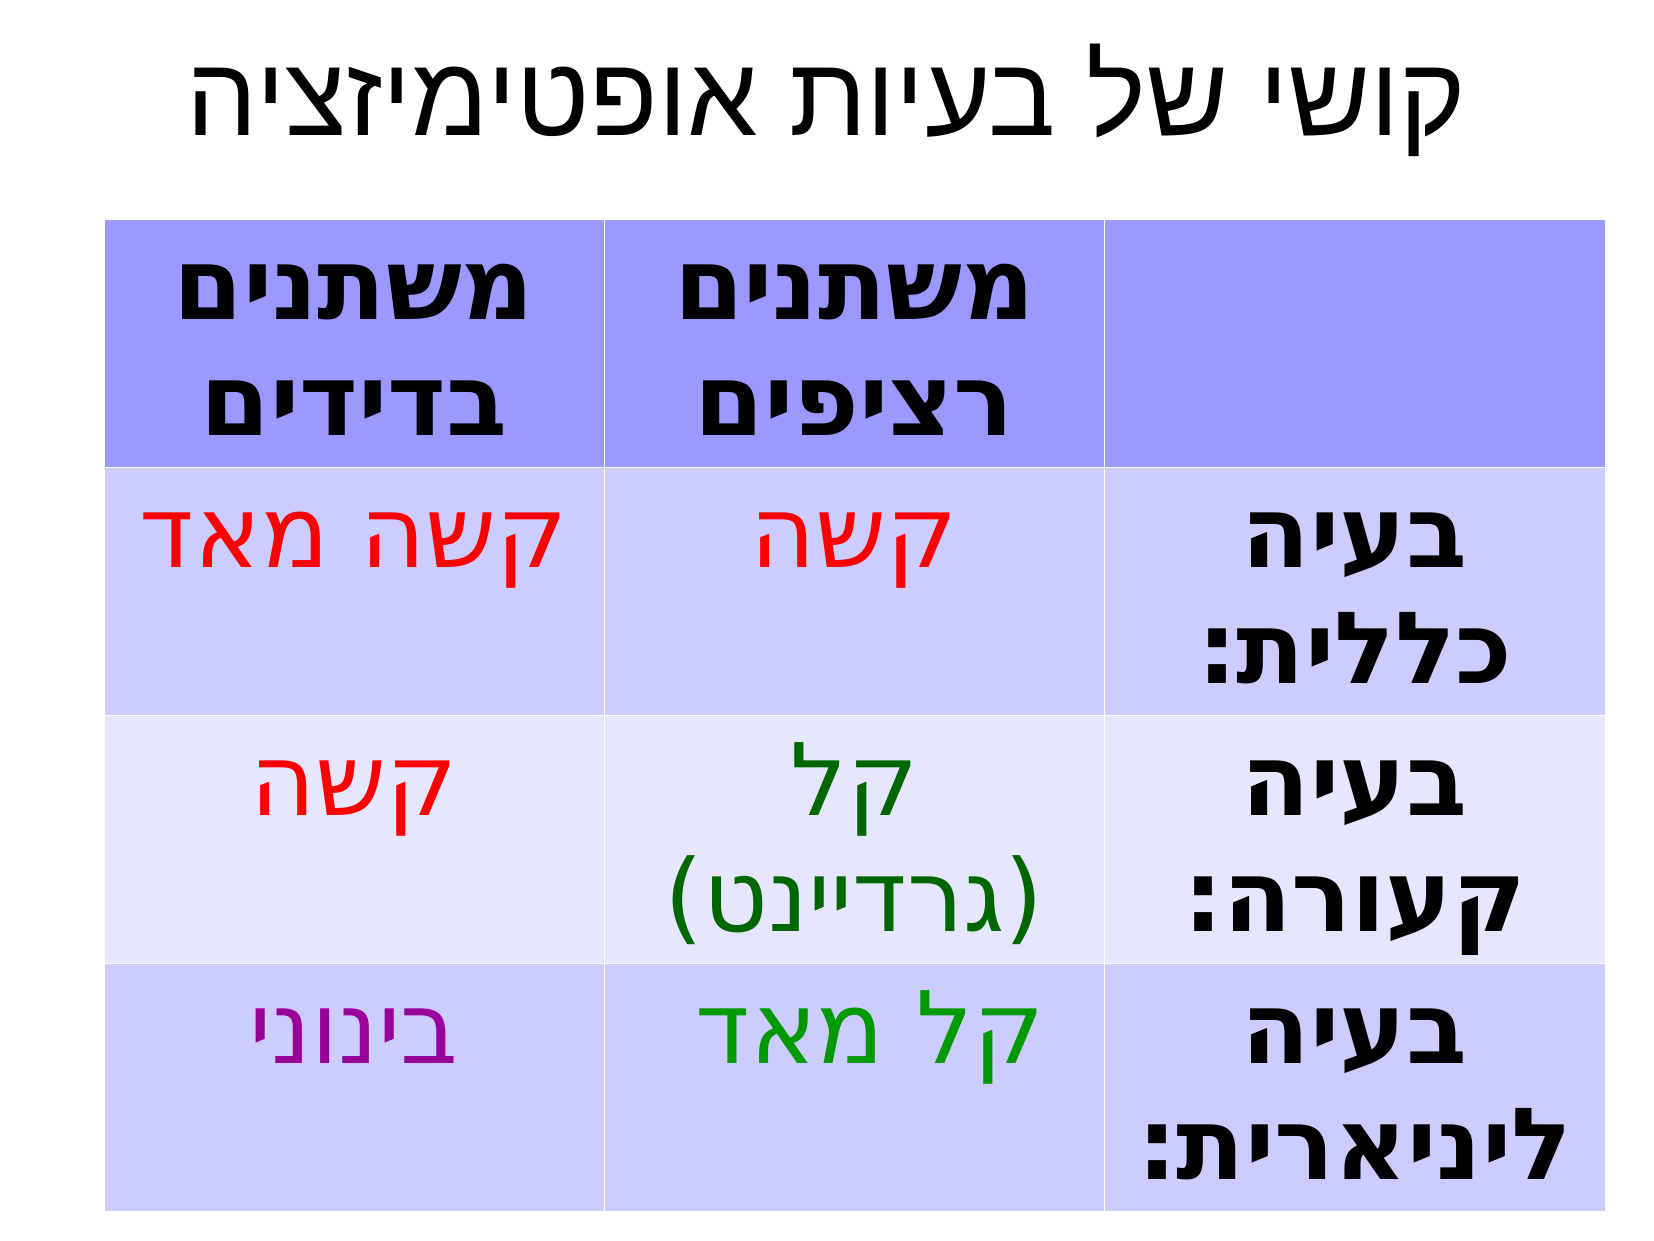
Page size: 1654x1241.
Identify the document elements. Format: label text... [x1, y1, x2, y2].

table_cell קל (גרדיינט) [605, 716, 1104, 963]
table_cell קל מאד [605, 964, 1104, 1211]
table_header [1105, 220, 1605, 467]
table_cell בעיה כללית: [1105, 468, 1605, 715]
table_cell בעיה ליניארית: [1105, 964, 1605, 1211]
table_header משתנים בדידים [105, 220, 604, 467]
table_cell קשה [105, 716, 604, 963]
title קושי של בעיות אופטימיזציה [0, 28, 1654, 166]
table_cell בעיה קעורה: [1105, 716, 1605, 963]
table_cell קשה [605, 468, 1104, 715]
table_cell בינוני [105, 964, 604, 1211]
table_cell קשה מאד [105, 468, 604, 715]
table_header משתנים רציפים [605, 220, 1104, 467]
